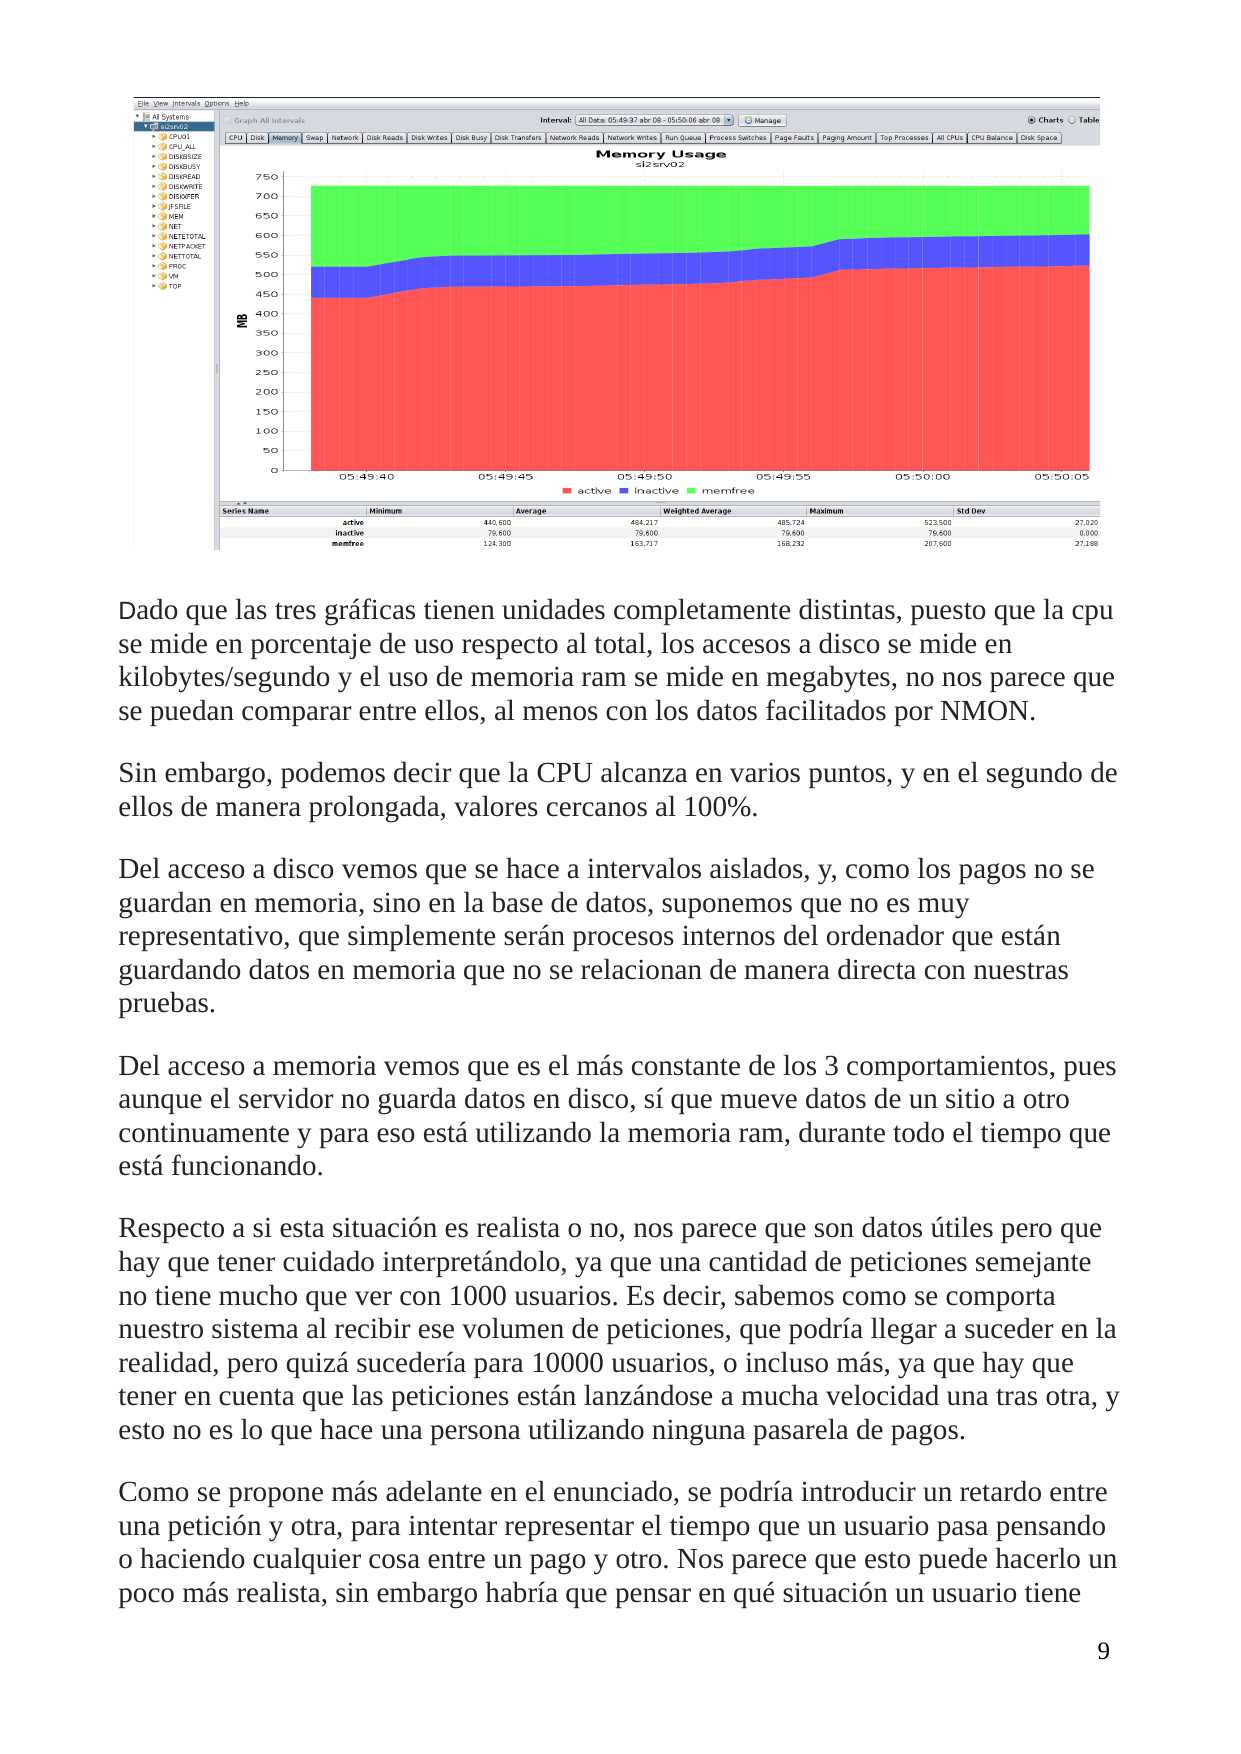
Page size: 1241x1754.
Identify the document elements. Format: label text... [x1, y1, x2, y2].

subtitle Respecto a si esta situación es realista o no, nos parece que son datos útiles pero que hay que tener cuidado interpretándolo, ya que una cantidad de peticiones semejante no tiene mucho que ver con 1000 usuarios. Es decir, sabemos como se comporta nuestro sistema al recibir ese volumen de peticiones, que podría llegar a suceder en la realidad, pero quizá sucedería para 10000 usuarios, o incluso más, ya que hay que tener en cuenta que las peticiones están lanzándose a mucha velocidad una tras otra, y esto no es lo que hace una persona utilizando ninguna pasarela de pagos. [118, 1211, 1122, 1445]
subtitle Del acceso a memoria vemos que es el más constante de los 3 comportamientos, pues aunque el servidor no guarda datos en disco, sí que mueve datos de un sitio a otro continuamente y para eso está utilizando la memoria ram, durante todo el tiempo que está funcionando. [118, 1048, 1122, 1182]
subtitle Sin embargo, podemos decir que la CPU alcanza en varios puntos, y en el segundo de ellos de manera prolongada, valores cercanos al 100%. [118, 755, 1122, 822]
picture [133, 97, 1101, 550]
subtitle Dado que las tres gráficas tienen unidades completamente distintas, puesto que la cpu se mide en porcentaje de uso respecto al total, los accesos a disco se mide en kilobytes/segundo y el uso de memoria ram se mide en megabytes, no nos parece que se puedan comparar entre ellos, al menos con los datos facilitados por NMON. [118, 592, 1122, 727]
subtitle Como se propone más adelante en el enunciado, se podría introducir un retardo entre una petición y otra, para intentar representar el tiempo que un usuario pasa pensando o haciendo cualquier cosa entre un pago y otro. Nos parece que esto puede hacerlo un poco más realista, sin embargo habría que pensar en qué situación un usuario tiene [118, 1474, 1122, 1608]
subtitle Del acceso a disco vemos que se hace a intervalos aislados, y, como los pagos no se guardan en memoria, sino en la base de datos, suponemos que no es muy representativo, que simplemente serán procesos internos del ordenador que están guardando datos en memoria que no se relacionan de manera directa con nuestras pruebas. [118, 851, 1122, 1019]
